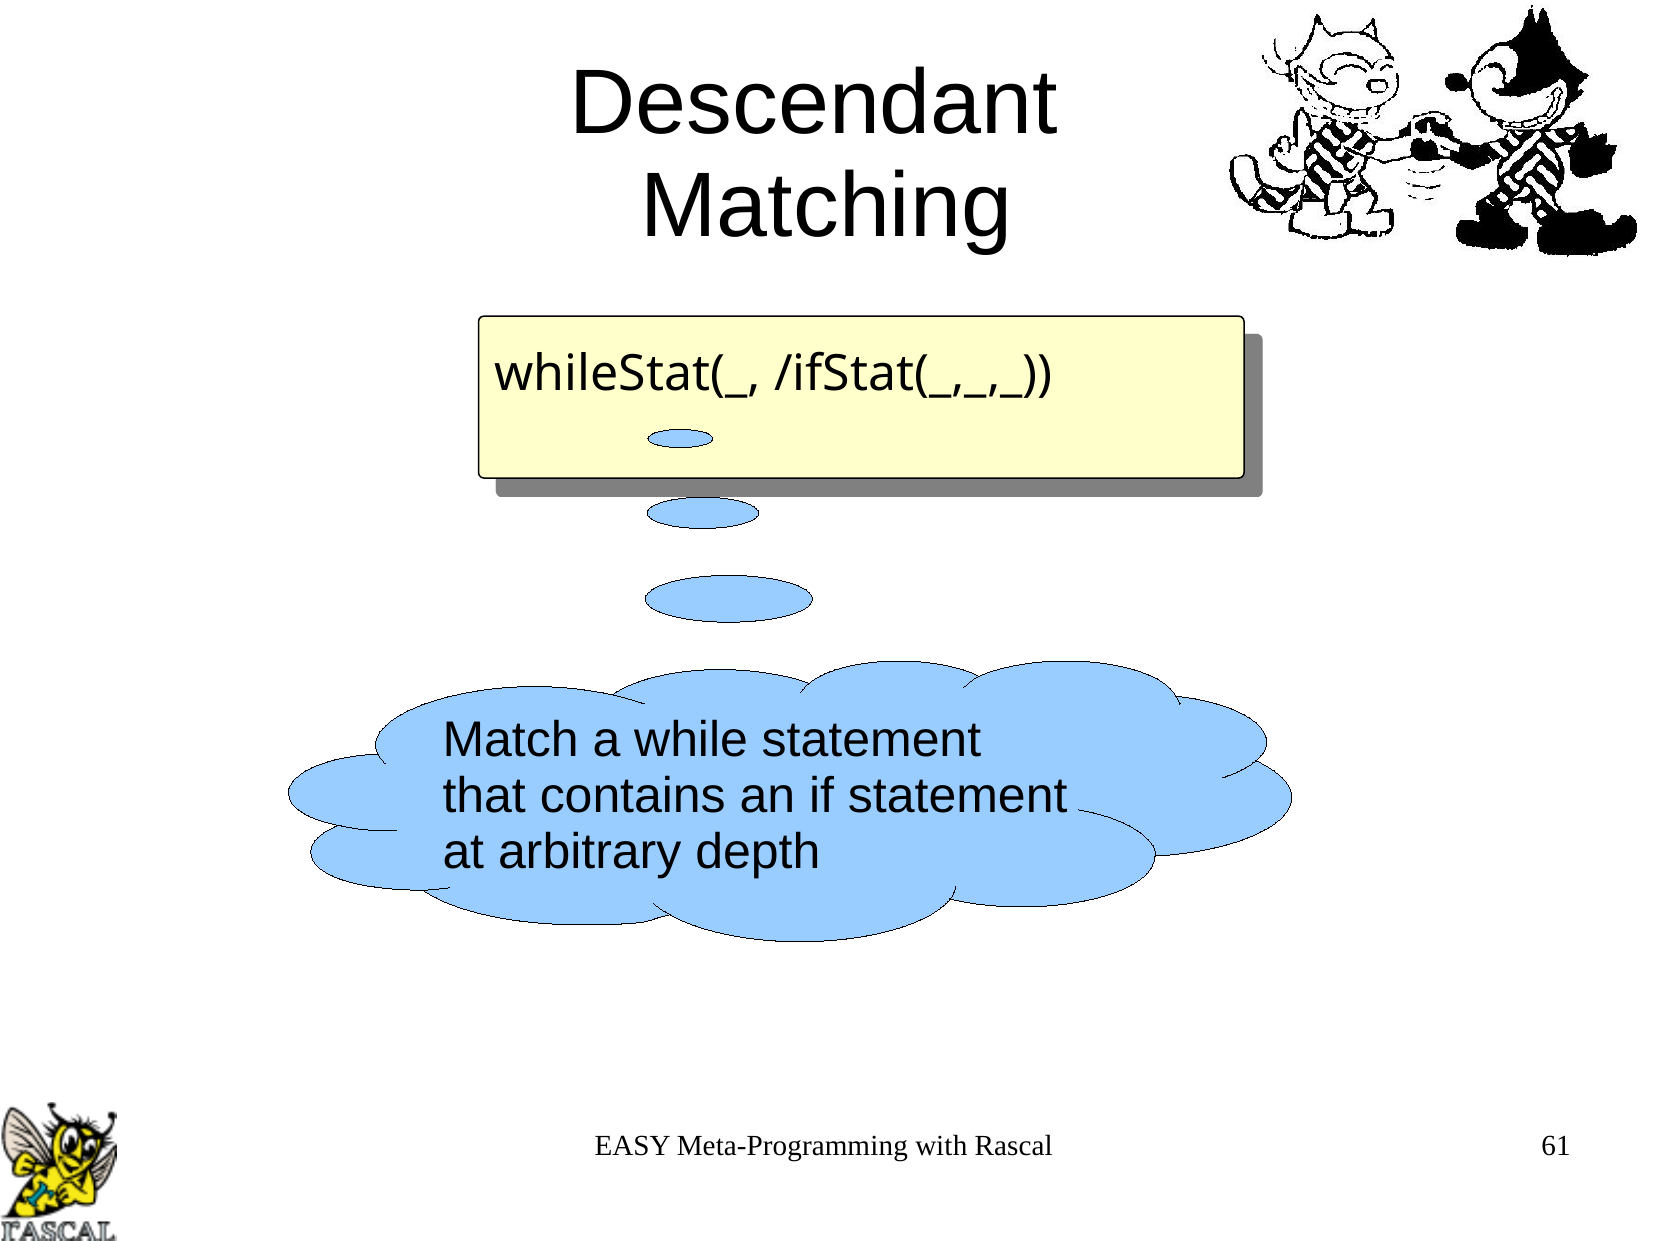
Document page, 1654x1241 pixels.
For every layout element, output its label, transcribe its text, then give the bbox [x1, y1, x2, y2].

text_box Match a while statement that contains an if statement at arbitrary depth [288, 661, 1292, 942]
picture [1220, 4, 1647, 268]
text_box Match a while statement that contains an if statement at arbitrary depth [645, 575, 813, 623]
text_box whileStat(_, /ifStat(_,_,_)) [479, 329, 1162, 459]
text_box Match a while statement that contains an if statement at arbitrary depth [647, 497, 759, 529]
picture [0, 1102, 117, 1241]
text_box [478, 316, 1245, 479]
title Descendant Matching [82, 49, 1220, 257]
